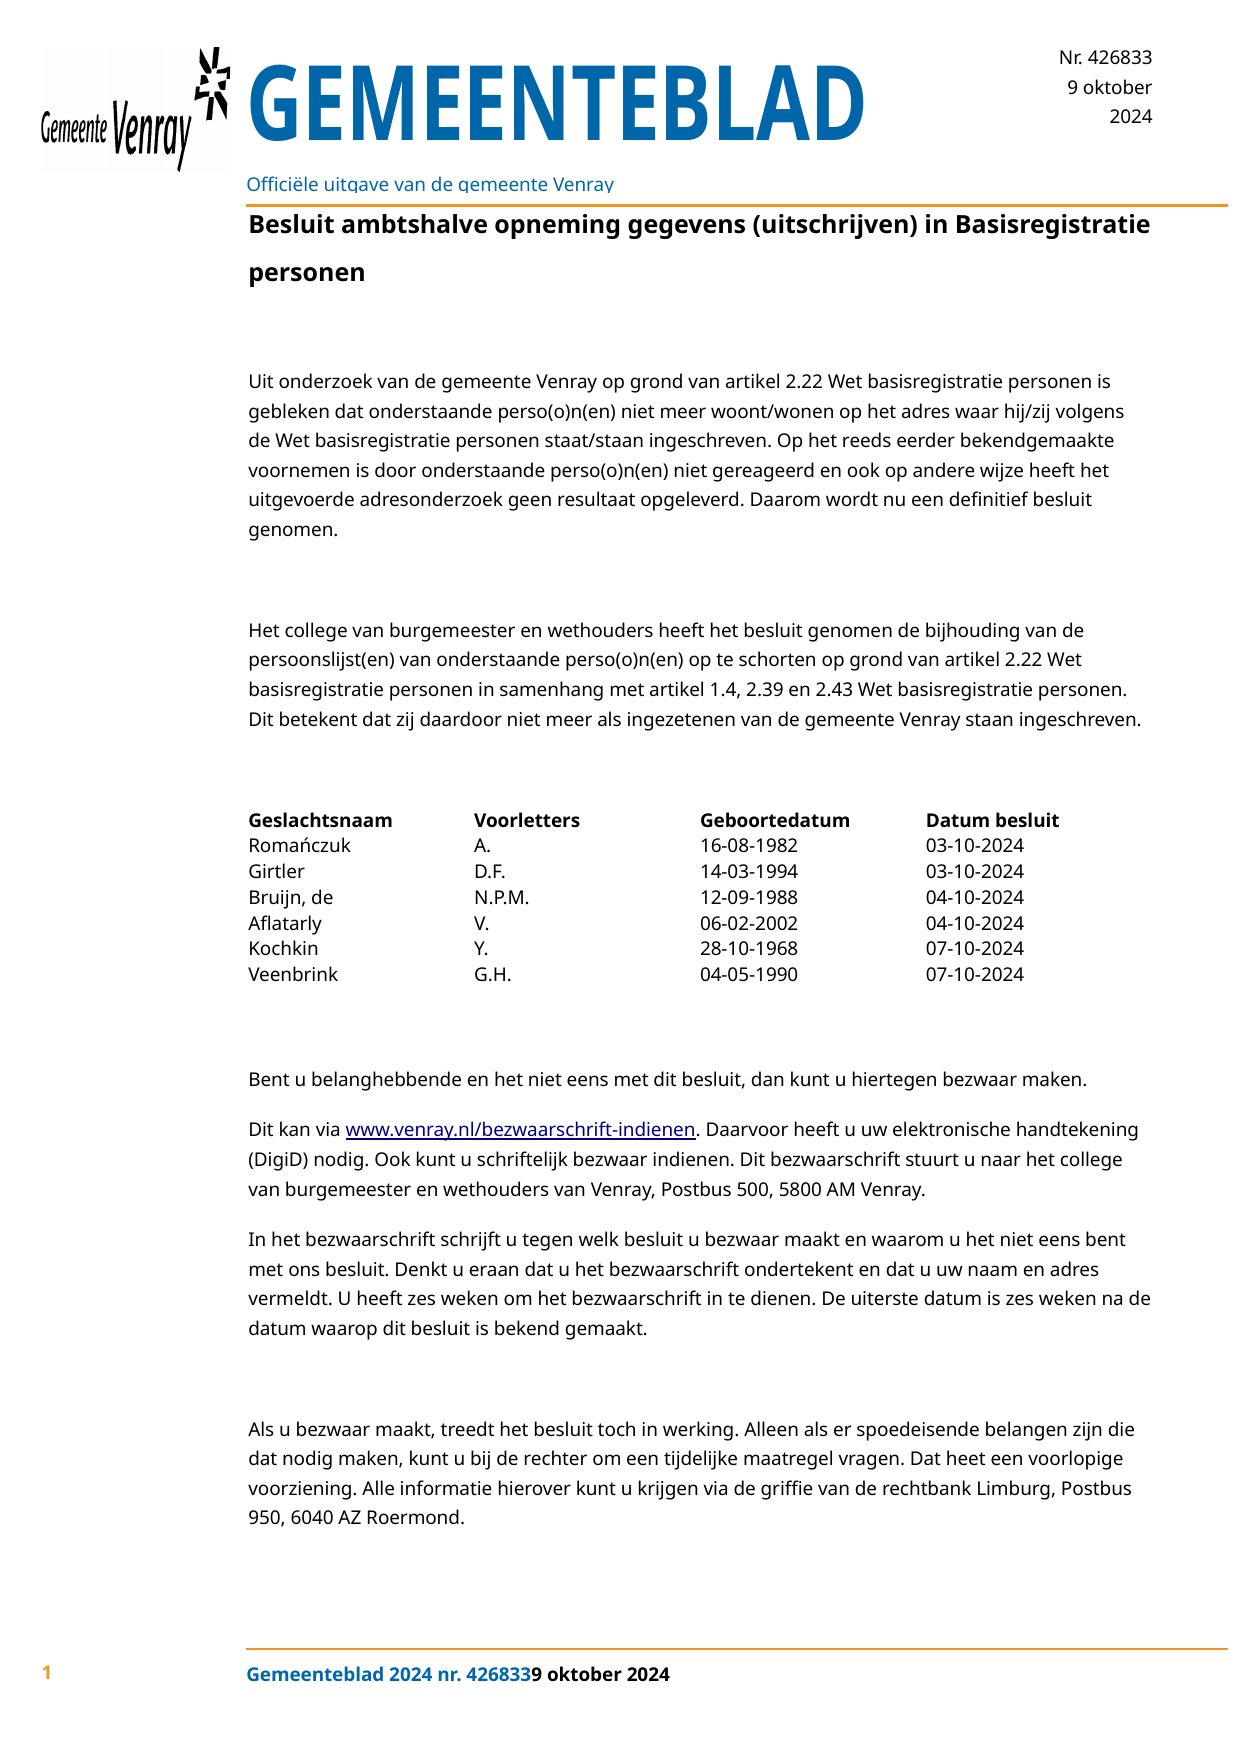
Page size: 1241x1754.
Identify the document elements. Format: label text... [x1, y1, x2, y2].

table_cell Kochkin [248, 935, 474, 961]
text Als u bezwaar maakt, treedt het besluit toch in werking. Alleen als er spoedeisende belangen zijn die dat nodig maken, kunt u bij de rechter om een tijdelijke maatregel vragen. Dat heet een voorlopige voorziening. Alle informatie hierover kunt u krijgen via de griffie van de rechtbank Limburg, Postbus 950, 6040 AZ Roermond. [248, 1416, 1152, 1530]
table_cell 07-10-2024 [926, 935, 1152, 961]
table_header Voorletters [474, 807, 700, 832]
table_cell Romańczuk [248, 833, 474, 858]
table_cell D.F. [474, 858, 700, 884]
table_cell [248, 987, 474, 1013]
table_cell 06-02-2002 [700, 910, 926, 935]
table_cell 16-08-1982 [700, 833, 926, 858]
table_cell [926, 987, 1152, 1013]
table_header Datum besluit [926, 807, 1152, 832]
table_cell Y. [474, 935, 700, 961]
text Uit onderzoek van de gemeente Venray op grond van artikel 2.22 Wet basisregistratie personen is gebleken dat onderstaande perso(o)n(en) niet meer woont/wonen op het adres waar hij/zij volgens de Wet basisregistratie personen staat/staan ingeschreven. Op het reeds eerder bekendgemaakte voornemen is door onderstaande perso(o)n(en) niet gereageerd en ook op andere wijze heeft het uitgevoerde adresonderzoek geen resultaat opgeleverd. Daarom wordt nu een definitief besluit genomen. [248, 368, 1152, 542]
text Bent u belanghebbende en het niet eens met dit besluit, dan kunt u hiertegen bezwaar maken. [248, 1066, 1152, 1092]
table_cell Veenbrink [248, 961, 474, 987]
table_cell 04-10-2024 [926, 910, 1152, 935]
picture [41, 47, 231, 172]
table_cell A. [474, 833, 700, 858]
table_cell Bruijn, de [248, 884, 474, 910]
text Besluit ambtshalve opneming gegevens (uitschrijven) in Basisregistratie personen [248, 207, 1152, 288]
table_cell 12-09-1988 [700, 884, 926, 910]
table_cell N.P.M. [474, 884, 700, 910]
table_cell 03-10-2024 [926, 858, 1152, 884]
table_header Geboortedatum [700, 807, 926, 832]
text Dit kan via www.venray.nl/bezwaarschrift-indienen. Daarvoor heeft u uw elektronische handtekening (DigiD) nodig. Ook kunt u schriftelijk bezwaar indienen. Dit bezwaarschrift stuurt u naar het college van burgemeester en wethouders van Venray, Postbus 500, 5800 AM Venray. [248, 1117, 1152, 1202]
table_cell 04-10-2024 [926, 884, 1152, 910]
table_cell Aflatarly [248, 910, 474, 935]
table_header Geslachtsnaam [248, 807, 474, 832]
table_cell V. [474, 910, 700, 935]
table_cell 04-05-1990 [700, 961, 926, 987]
table_cell Girtler [248, 858, 474, 884]
text Het college van burgemeester en wethouders heeft het besluit genomen de bijhouding van de persoonslijst(en) van onderstaande perso(o)n(en) op te schorten op grond van artikel 2.22 Wet basisregistratie personen in samenhang met artikel 1.4, 2.39 en 2.43 Wet basisregistratie personen. Dit betekent dat zij daardoor niet meer als ingezetenen van de gemeente Venray staan ingeschreven. [248, 617, 1152, 732]
table_cell G.H. [474, 961, 700, 987]
table_cell [700, 987, 926, 1013]
table_cell 03-10-2024 [926, 833, 1152, 858]
table_cell [474, 987, 700, 1013]
table_cell 14-03-1994 [700, 858, 926, 884]
table_cell 07-10-2024 [926, 961, 1152, 987]
table_cell 28-10-1968 [700, 935, 926, 961]
text In het bezwaarschrift schrijft u tegen welk besluit u bezwaar maakt en waarom u het niet eens bent met ons besluit. Denkt u eraan dat u het bezwaarschrift ondertekent en dat u uw naam en adres vermeldt. U heeft zes weken om het bezwaarschrift in te dienen. De uiterste datum is zes weken na de datum waarop dit besluit is bekend gemaakt. [248, 1226, 1152, 1341]
